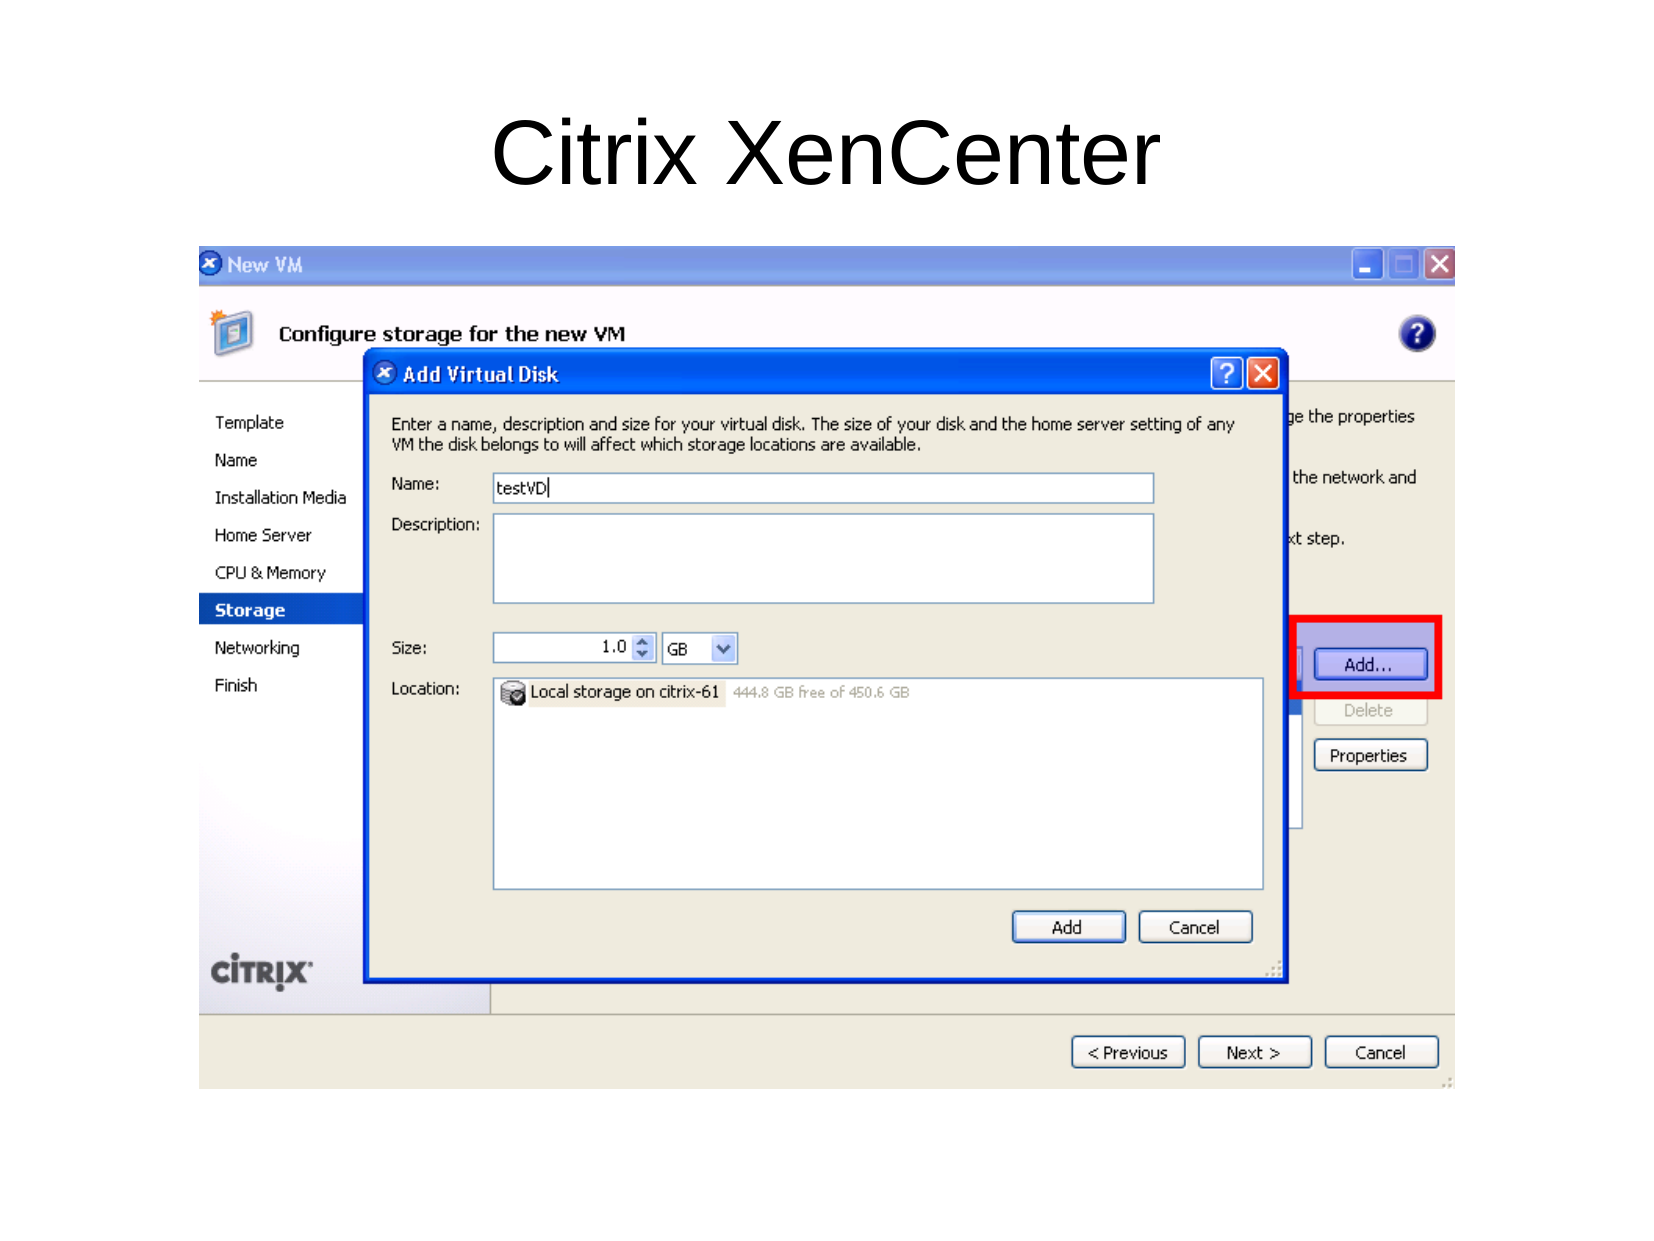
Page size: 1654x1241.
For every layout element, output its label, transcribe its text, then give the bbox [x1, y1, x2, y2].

title Citrix XenCenter [82, 49, 1571, 257]
picture [199, 246, 1455, 1089]
